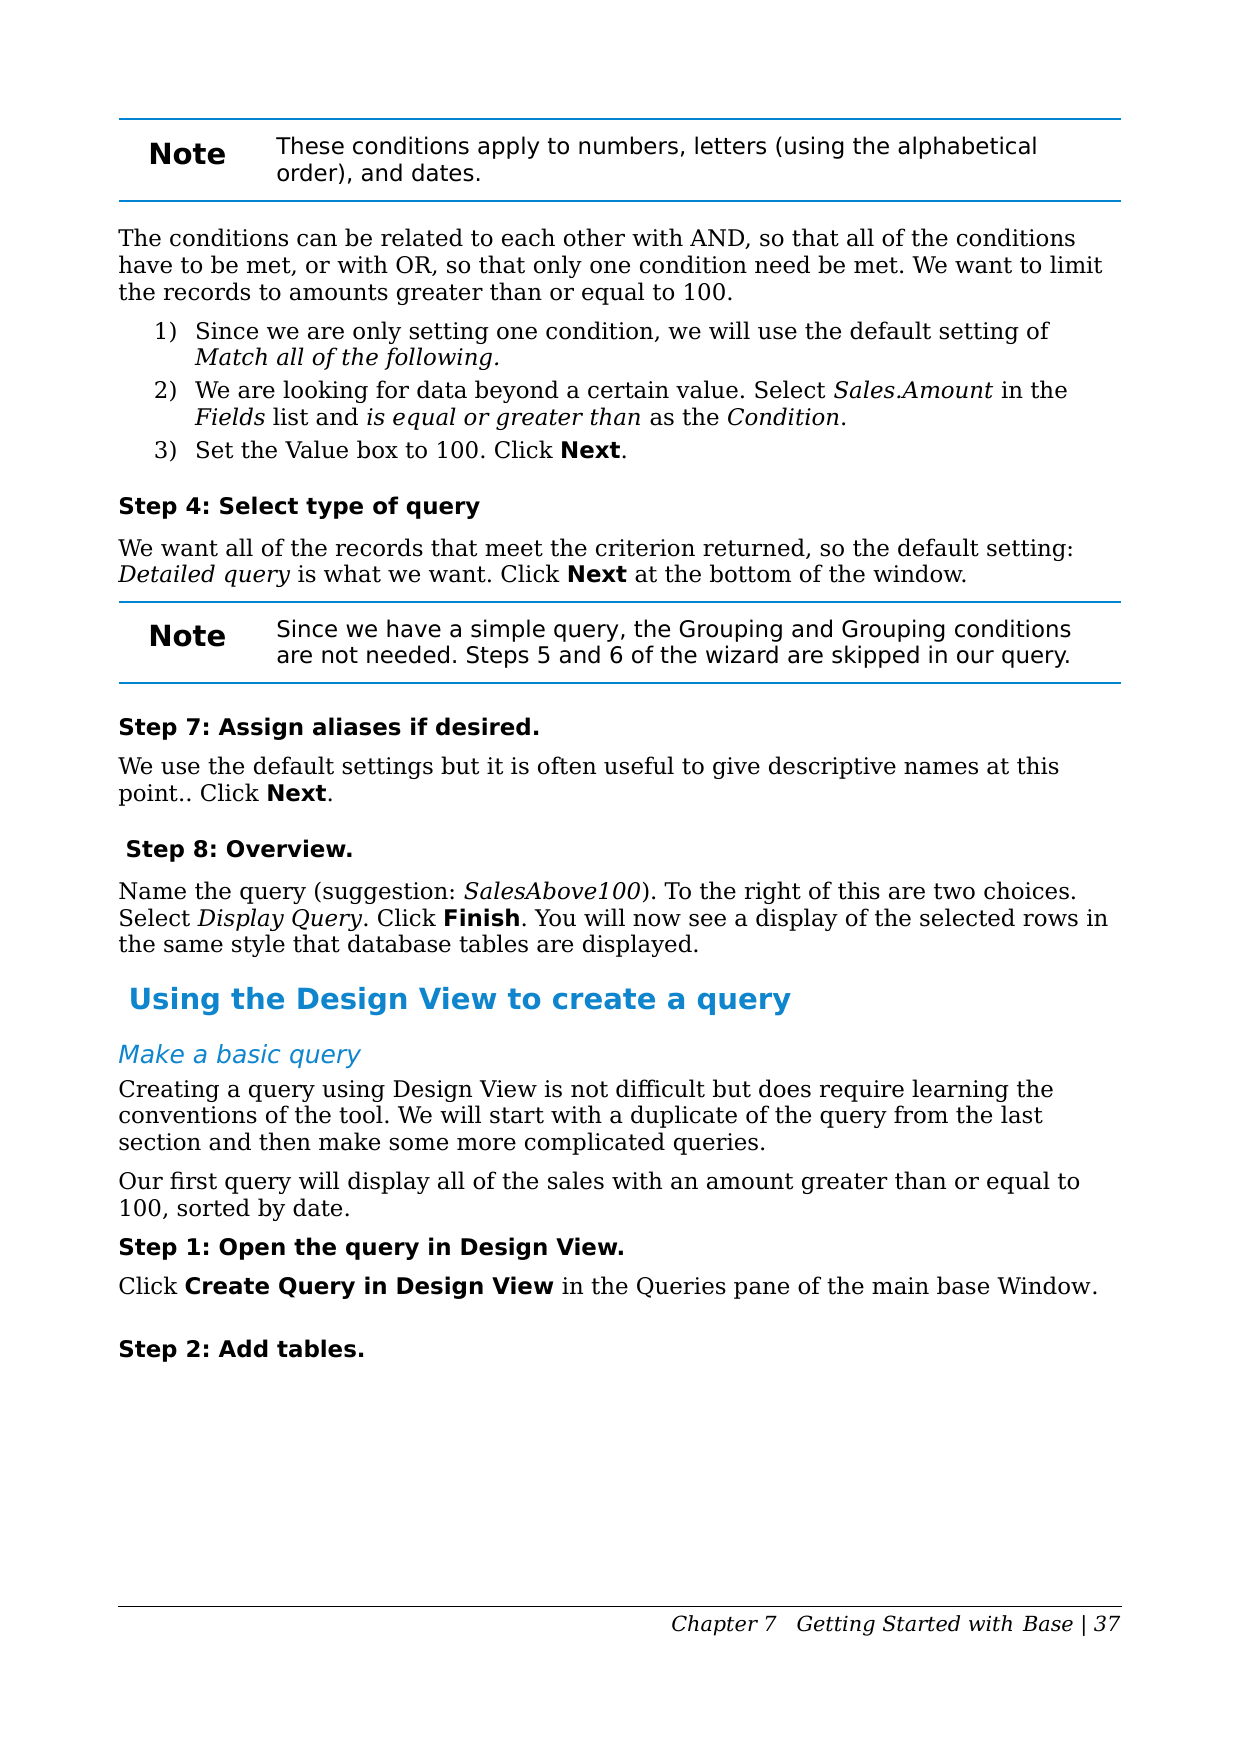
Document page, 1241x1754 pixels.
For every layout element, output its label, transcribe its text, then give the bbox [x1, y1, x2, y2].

list Since we are only setting one condition, we will use the default setting of Match all of the following. [177, 318, 1122, 371]
text Our first query will display all of the sales with an amount greater than or equal to 100, sorted by date. [118, 1168, 1122, 1222]
text Step 4: Select type of query [118, 493, 1122, 520]
text Step 7: Assign aliases if desired. [118, 714, 1122, 741]
text Name the query (suggestion: SalesAbove100). To the right of this are two choices. Select Display Query. Click Finish. You will now see a display of the selected rows in the same style that database tables are displayed. [118, 878, 1122, 958]
text We want all of the records that meet the criterion returned, so the default setting: Detailed query is what we want. Click Next at the bottom of the window. [118, 535, 1122, 588]
list Set the Value box to 100. Click Next. [177, 437, 1122, 464]
table_header Since we have a simple query, the Grouping and Grouping conditions are not needed. Steps 5 and 6 of the wizard are skipped in our query. [255, 603, 1121, 682]
text The conditions can be related to each other with AND, so that all of the conditions have to be met, or with OR, so that only one condition need be met. We want to limit the records to amounts greater than or equal to 100. [118, 225, 1122, 305]
table_header These conditions apply to numbers, letters (using the alphabetical order), and dates. [255, 120, 1121, 199]
table_header Note [119, 120, 255, 199]
text We use the default settings but it is often useful to give descriptive names at this point.. Click Next. [118, 753, 1122, 806]
text Step 8: Overview. [118, 837, 1122, 863]
subtitle Make a basic query [118, 1040, 1122, 1069]
text Creating a query using Design View is not difficult but does require learning the conventions of the tool. We will start with a duplicate of the query from the last section and then make some more complicated queries. [118, 1076, 1122, 1156]
subtitle Using the Design View to create a query [118, 982, 1122, 1016]
table_header Note [119, 603, 255, 682]
text Step 1: Open the query in Design View. [118, 1234, 1122, 1261]
text Click Create Query in Design View in the Queries pane of the main base Window. [118, 1273, 1122, 1300]
text Step 2: Add tables. [118, 1336, 1122, 1363]
list We are looking for data beyond a certain value. Select Sales.Amount in the Fields list and is equal or greater than as the Condition. [177, 377, 1122, 431]
